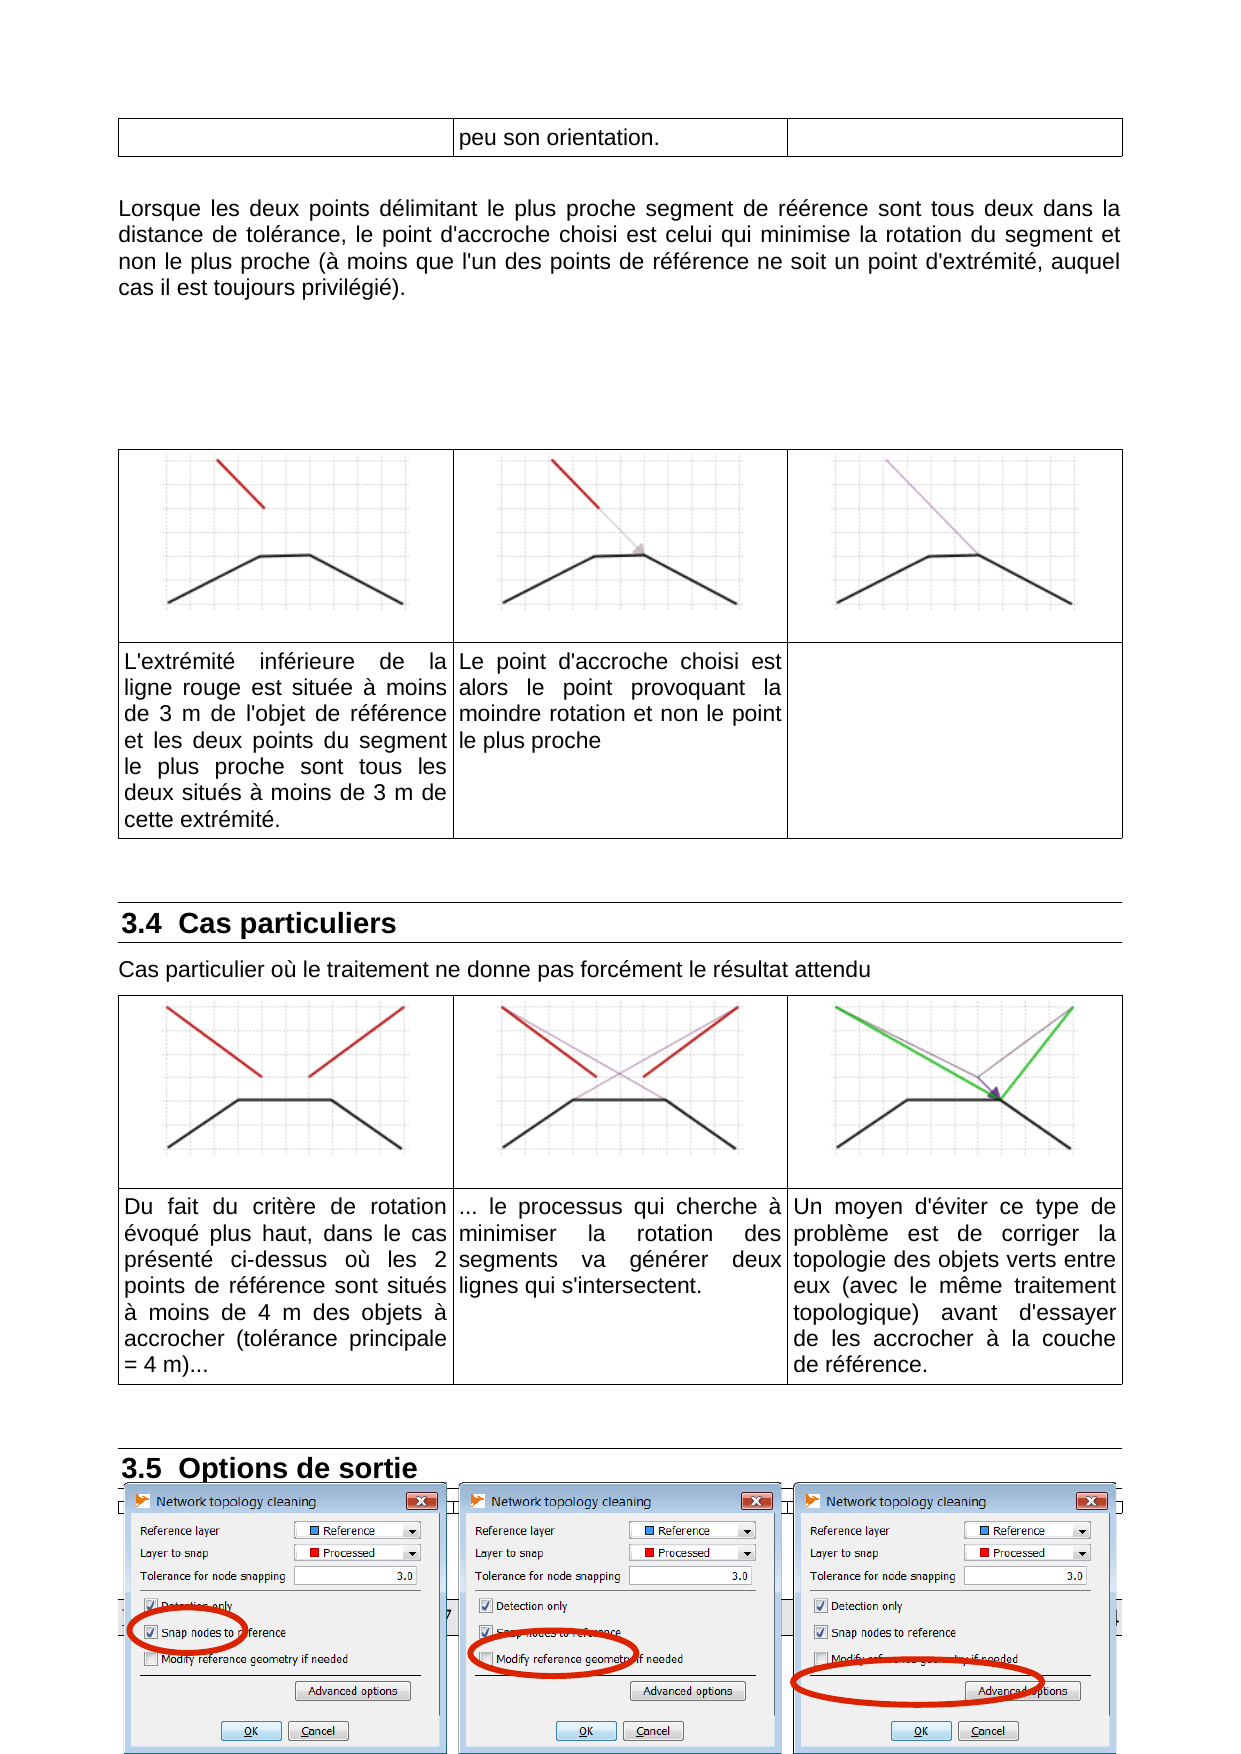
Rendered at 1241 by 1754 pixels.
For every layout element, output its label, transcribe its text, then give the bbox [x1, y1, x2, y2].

table_cell peu son orientation. [454, 119, 787, 156]
table_cell ... le processus qui cherche à minimiser la rotation des segments va générer deux lignes qui s'intersectent. [454, 1189, 787, 1383]
picture [797, 1663, 1038, 1701]
table_header [454, 450, 787, 642]
subtitle Cas particuliers [118, 903, 1122, 942]
table_cell Le point d'accroche choisi est alors le point provoquant la moindre rotation et non le point le plus proche [454, 643, 787, 838]
picture [793, 1482, 1117, 1754]
table_cell [788, 119, 1122, 156]
picture [830, 1000, 1079, 1156]
text Cas particulier où le traitement ne donne pas forcément le résultat attendu [118, 956, 1122, 982]
picture [496, 454, 744, 610]
table_header [119, 996, 453, 1187]
picture [161, 454, 410, 610]
table_cell [788, 643, 1122, 838]
picture [496, 1000, 744, 1156]
table_cell L'extrémité inférieure de la ligne rouge est située à moins de 3 m de l'objet de référence et les deux points du segment le plus proche sont tous les deux situés à moins de 3 m de cette extrémité. [119, 643, 453, 838]
picture [830, 454, 1079, 610]
table_header [788, 450, 1122, 642]
table_cell Un moyen d'éviter ce type de problème est de corriger la topologie des objets verts entre eux (avec le même traitement topologique) avant d'essayer de les accrocher à la couche de référence. [788, 1189, 1122, 1383]
subtitle Options de sortie [118, 1449, 1122, 1488]
table_header [788, 996, 1122, 1187]
table_header [454, 996, 787, 1187]
table_cell [119, 119, 453, 156]
table_header [119, 450, 453, 642]
picture [123, 1482, 447, 1754]
picture [458, 1482, 782, 1754]
table_cell Du fait du critère de rotation évoqué plus haut, dans le cas présenté ci-dessus où les 2 points de référence sont situés à moins de 4 m des objets à accrocher (tolérance principale = 4 m)... [119, 1189, 453, 1383]
text Lorsque les deux points délimitant le plus proche segment de réérence sont tous deux dans la distance de tolérance, le point d'accroche choisi est celui qui minimise la rotation du segment et non le plus proche (à moins que l'un des points de référence ne soit un point d'extrémité, auquel cas il est toujours privilégié). [118, 195, 1122, 300]
picture [161, 1000, 410, 1156]
